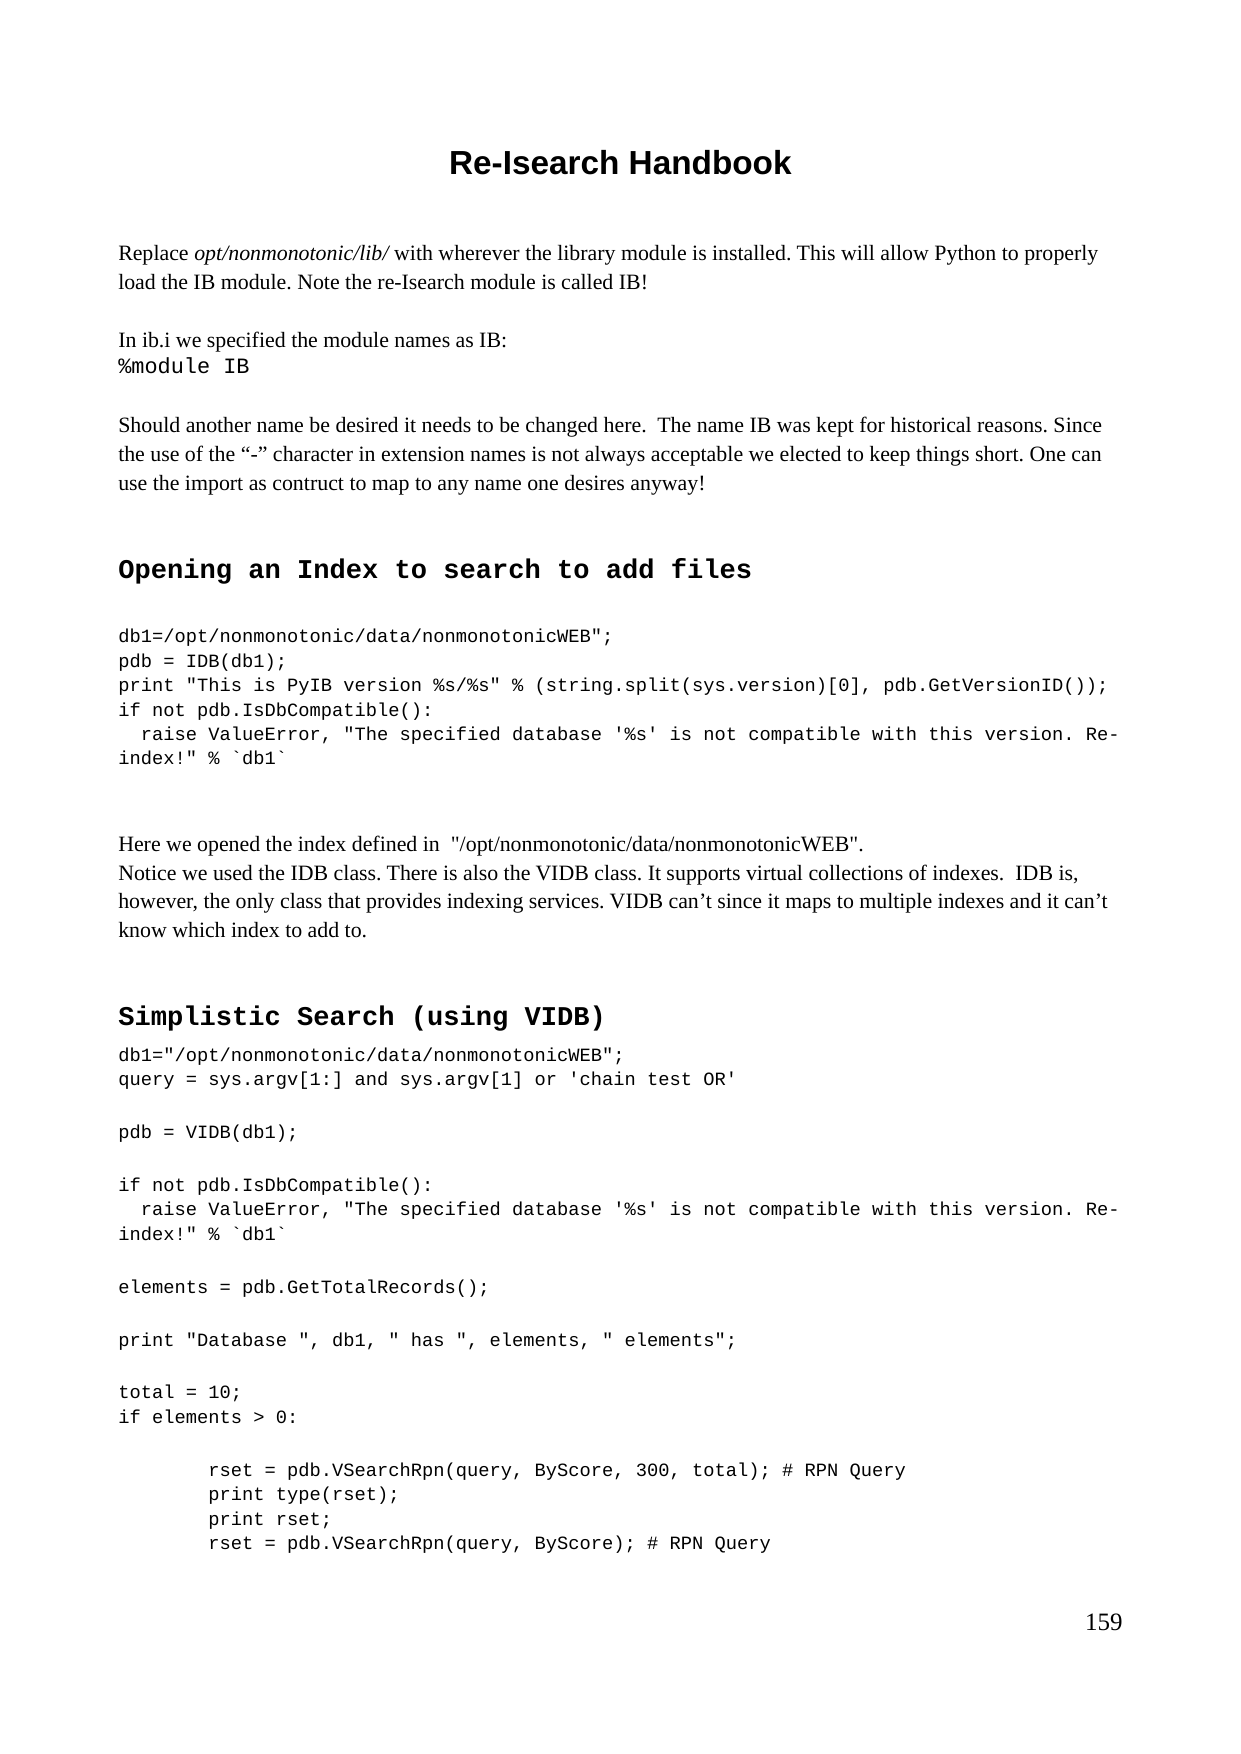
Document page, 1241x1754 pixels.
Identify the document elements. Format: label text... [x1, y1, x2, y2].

text pdb = IDB(db1); [118, 652, 1122, 673]
text db1=/opt/nonmonotonic/data/nonmonotonicWEB"; [118, 627, 1122, 648]
text rset = pdb.VSearchRpn(query, ByScore); # RPN Query [118, 1534, 1122, 1555]
text In ib.i we specified the module names as IB: [118, 327, 1122, 352]
text print rset; [118, 1509, 1122, 1531]
text rset = pdb.VSearchRpn(query, ByScore, 300, total); # RPN Query [118, 1461, 1122, 1482]
subtitle Opening an Index to search to add files [118, 555, 1122, 586]
text Replace opt/nonmonotonic/lib/ with wherever the library module is installed. This will allow Python to properly load the IB module. Note the re-Isearch module is called IB! [118, 240, 1122, 294]
text raise ValueError, "The specified database '%s' is not compatible with this version. Re-index!" % `db1` [118, 1200, 1122, 1246]
text total = 10; [118, 1383, 1122, 1404]
text Should another name be desired it needs to be changed here. The name IB was kept for historical reasons. Since the use of the “-” character in extension names is not always acceptable we elected to keep things short. One can use the import as contruct to map to any name one desires anyway! [118, 412, 1122, 496]
text print "This is PyIB version %s/%s" % (string.split(sys.version)[0], pdb.GetVersionID()); [118, 676, 1122, 697]
text print "Database ", db1, " has ", elements, " elements"; [118, 1330, 1122, 1352]
text db1="/opt/nonmonotonic/data/nonmonotonicWEB"; [118, 1046, 1122, 1067]
text if not pdb.IsDbCompatible(): [118, 700, 1122, 722]
text if not pdb.IsDbCompatible(): [118, 1176, 1122, 1197]
subtitle Simplistic Search (using VIDB) [118, 1002, 1122, 1033]
text Here we opened the index defined in "/opt/nonmonotonic/data/nonmonotonicWEB". [118, 831, 1122, 856]
text %module IB [118, 356, 1122, 380]
text Notice we used the IDB class. There is also the VIDB class. It supports virtual collections of indexes. IDB is, however, the only class that provides indexing services. VIDB can’t since it maps to multiple indexes and it can’t know which index to add to. [118, 859, 1122, 943]
text elements = pdb.GetTotalRecords(); [118, 1277, 1122, 1299]
text pdb = VIDB(db1); [118, 1123, 1122, 1144]
text raise ValueError, "The specified database '%s' is not compatible with this version. Re-index!" % `db1` [118, 725, 1122, 770]
text if elements > 0: [118, 1408, 1122, 1429]
text print type(rset); [118, 1485, 1122, 1506]
text query = sys.argv[1:] and sys.argv[1] or 'chain test OR' [118, 1070, 1122, 1091]
